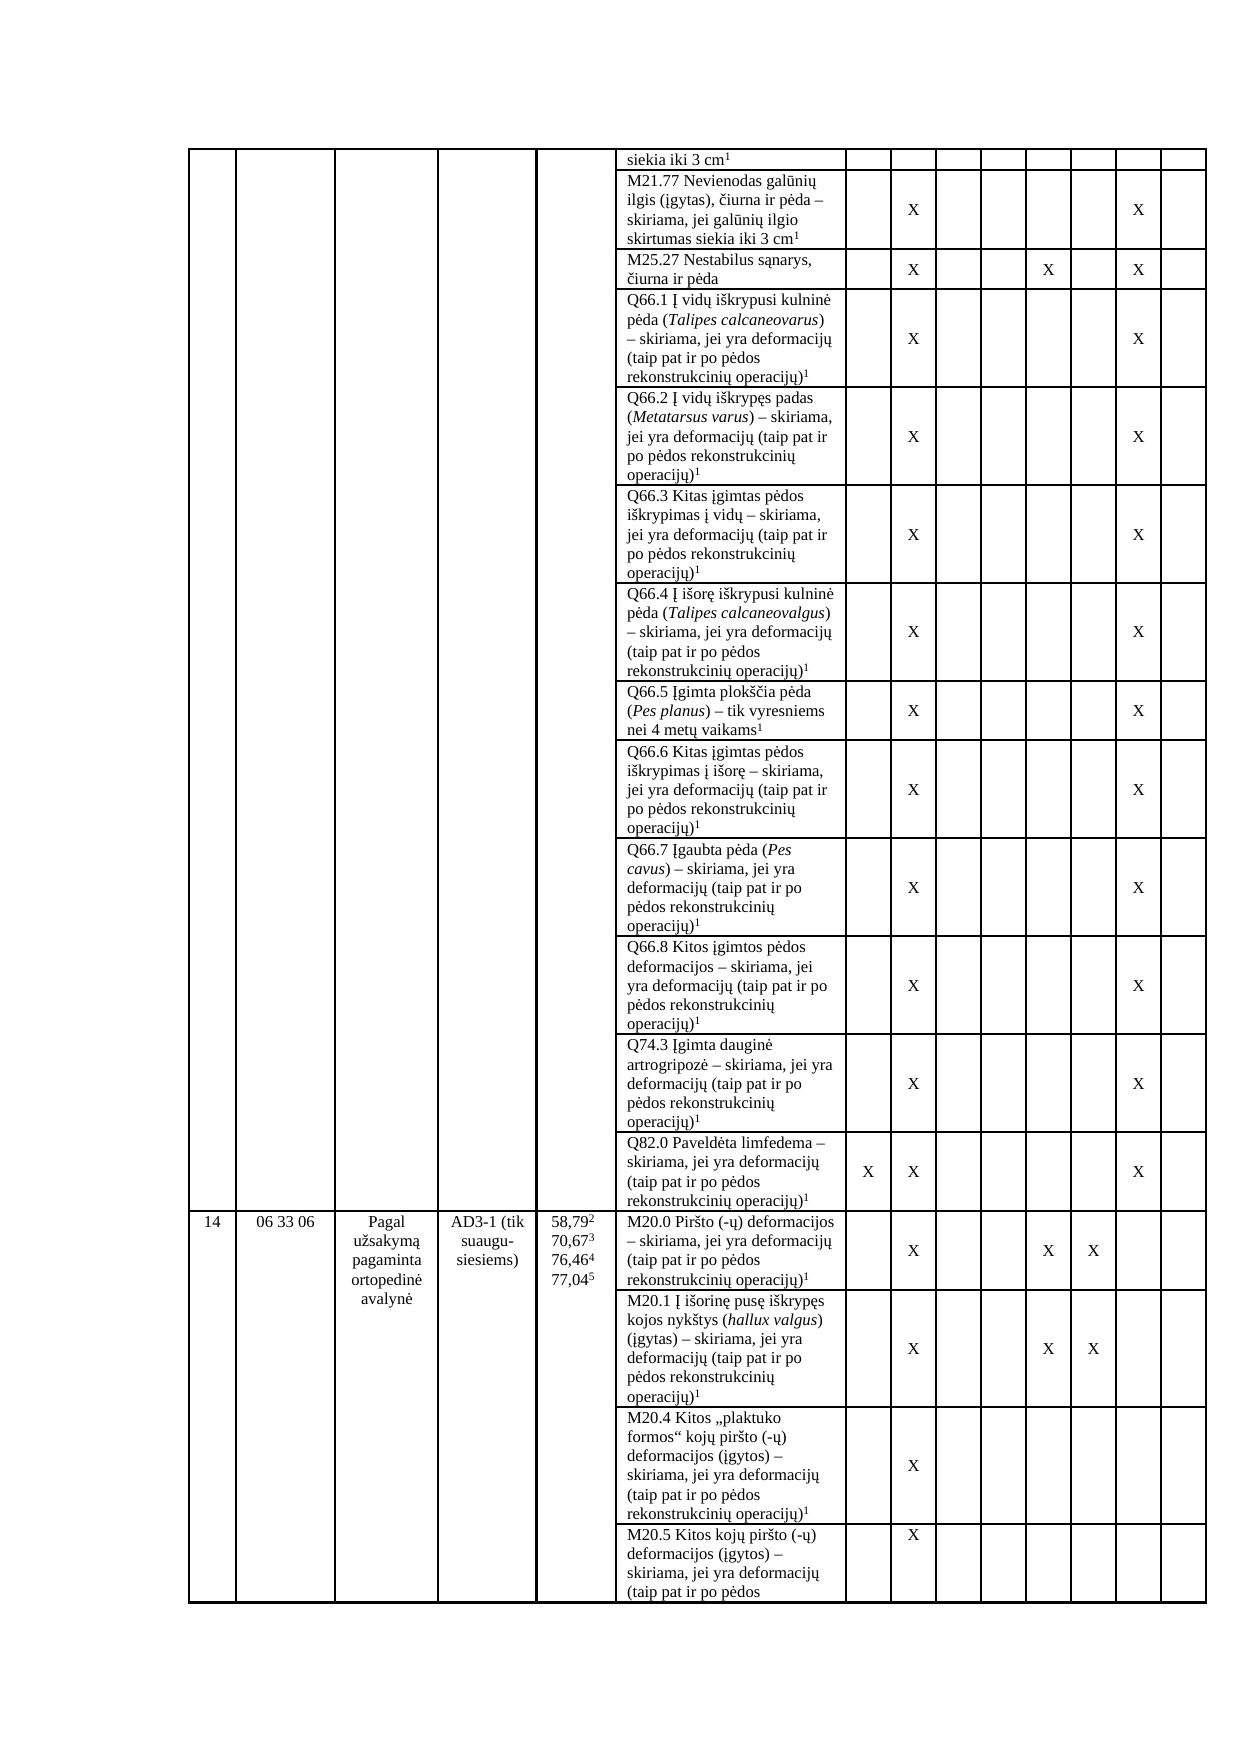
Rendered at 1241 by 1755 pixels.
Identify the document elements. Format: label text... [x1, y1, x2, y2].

table_cell [937, 250, 980, 288]
table_cell [1072, 1133, 1115, 1210]
table_cell [982, 741, 1025, 837]
table_cell [937, 290, 980, 386]
table_cell [1162, 682, 1205, 739]
table_cell [847, 486, 890, 582]
table_cell X [1027, 1291, 1070, 1406]
table_cell [1072, 839, 1115, 935]
table_cell [982, 839, 1025, 935]
table_cell X [892, 171, 935, 248]
table_cell [982, 388, 1025, 484]
table_cell [1162, 250, 1205, 288]
table_cell [982, 486, 1025, 582]
table_cell X [1117, 682, 1160, 739]
table_cell [982, 1408, 1025, 1523]
table_cell [1162, 171, 1205, 248]
table_cell AD3-1 (tik suaugu-siesiems) [439, 1212, 535, 1601]
table_cell [1117, 1212, 1160, 1288]
table_cell X [892, 1035, 935, 1131]
table_cell [982, 584, 1025, 680]
table_cell [937, 486, 980, 582]
table_cell [937, 1212, 980, 1288]
table_cell [847, 1408, 890, 1523]
table_cell X [1072, 1212, 1115, 1288]
table_cell [937, 388, 980, 484]
table_cell [937, 150, 980, 169]
table_cell [538, 150, 615, 1210]
table_cell X [1117, 250, 1160, 288]
table_cell [1117, 1408, 1160, 1523]
table_cell [937, 741, 980, 837]
table_cell [937, 1035, 980, 1131]
table_cell [982, 1525, 1025, 1601]
table_cell [190, 150, 235, 1210]
table_cell [982, 937, 1025, 1033]
table_cell [1027, 290, 1070, 386]
table_cell M20.0 Piršto (-ų) deformacijos – skiriama, jei yra deformacijų (taip pat ir po pėdos rekonstrukcinių operacijų)1 [617, 1212, 845, 1288]
table_cell 14 [190, 1212, 235, 1601]
table_cell M25.27 Nestabilus sąnarys, čiurna ir pėda [617, 250, 845, 288]
table_cell [847, 388, 890, 484]
table_cell Pagal užsakymą pagaminta ortopedinė avalynė [336, 1212, 437, 1601]
table_cell [847, 682, 890, 739]
table_cell Q66.3 Kitas įgimtas pėdos iškrypimas į vidų – skiriama, jei yra deformacijų (taip pat ir po pėdos rekonstrukcinių operacijų)1 [617, 486, 845, 582]
table_cell [1027, 388, 1070, 484]
table_cell [982, 171, 1025, 248]
table_cell [847, 839, 890, 935]
table_cell [847, 741, 890, 837]
table_cell [982, 1291, 1025, 1406]
table_cell [1117, 150, 1160, 169]
table_cell [336, 150, 437, 1210]
table_cell X [892, 250, 935, 288]
table_cell X [1117, 937, 1160, 1033]
table_cell X [892, 682, 935, 739]
table_cell [847, 1291, 890, 1406]
table_cell M20.4 Kitos „plaktuko formos“ kojų piršto (-ų) deformacijos (įgytos) – skiriama, jei yra deformacijų (taip pat ir po pėdos rekonstrukcinių operacijų)1 [617, 1408, 845, 1523]
table_cell X [892, 937, 935, 1033]
table_cell [1072, 250, 1115, 288]
table_cell [982, 150, 1025, 169]
table_cell 06 33 06 [237, 1212, 334, 1601]
table_cell [1027, 486, 1070, 582]
table_cell [1072, 150, 1115, 169]
table_cell X [1117, 741, 1160, 837]
table_cell [982, 1035, 1025, 1131]
table_cell [982, 290, 1025, 386]
table_cell [1162, 1408, 1205, 1523]
table_cell M21.77 Nevienodas galūnių ilgis (įgytas), čiurna ir pėda – skiriama, jei galūnių ilgio skirtumas siekia iki 3 cm1 [617, 171, 845, 248]
table_cell [1027, 171, 1070, 248]
table_cell [847, 1212, 890, 1288]
table_cell X [1117, 486, 1160, 582]
table_cell [937, 584, 980, 680]
table_cell X [892, 388, 935, 484]
table_cell [237, 150, 334, 1210]
table_cell Q66.1 Į vidų iškrypusi kulninė pėda (Talipes calcaneovarus) – skiriama, jei yra deformacijų (taip pat ir po pėdos rekonstrukcinių operacijų)1 [617, 290, 845, 386]
table_cell [982, 250, 1025, 288]
table_cell [1072, 682, 1115, 739]
table_cell [982, 682, 1025, 739]
table_cell X [1117, 584, 1160, 680]
table_cell X [892, 741, 935, 837]
table_cell X [892, 486, 935, 582]
table_cell X [1117, 171, 1160, 248]
table_cell [847, 290, 890, 386]
table_cell [847, 584, 890, 680]
table_cell [937, 937, 980, 1033]
table_cell X [892, 1408, 935, 1523]
table_cell M20.5 Kitos kojų piršto (-ų) deformacijos (įgytos) – skiriama, jei yra deformacijų (taip pat ir po pėdos [617, 1525, 845, 1601]
table_cell [1162, 741, 1205, 837]
table_cell [1072, 1525, 1115, 1601]
table_cell [1072, 171, 1115, 248]
table_cell [847, 1035, 890, 1131]
table_cell 58,792 70,673 76,464 77,045 [538, 1212, 615, 1601]
table_cell [937, 839, 980, 935]
table_cell Q66.7 Įgaubta pėda (Pes cavus) – skiriama, jei yra deformacijų (taip pat ir po pėdos rekonstrukcinių operacijų)1 [617, 839, 845, 935]
table_cell X [1117, 1133, 1160, 1210]
table_cell [937, 1133, 980, 1210]
table_cell [1162, 937, 1205, 1033]
table_cell [1162, 486, 1205, 582]
table_cell [1162, 1035, 1205, 1131]
table_cell [1162, 290, 1205, 386]
table_cell X [1072, 1291, 1115, 1406]
table_cell Q66.2 Į vidų iškrypęs padas (Metatarsus varus) – skiriama, jei yra deformacijų (taip pat ir po pėdos rekonstrukcinių operacijų)1 [617, 388, 845, 484]
table_cell [1072, 1035, 1115, 1131]
table_cell X [1117, 1035, 1160, 1131]
table_cell X [892, 839, 935, 935]
table_cell [1027, 682, 1070, 739]
table_cell [1162, 1133, 1205, 1210]
table_cell [1027, 741, 1070, 837]
table_cell [1117, 1291, 1160, 1406]
table_cell [937, 1525, 980, 1601]
table_cell [937, 171, 980, 248]
table_cell X [1117, 839, 1160, 935]
table_cell [847, 171, 890, 248]
table_cell X [1027, 250, 1070, 288]
table_cell [847, 250, 890, 288]
table_cell [1117, 1525, 1160, 1601]
table_cell X [847, 1133, 890, 1210]
table_cell X [892, 1133, 935, 1210]
table_cell [1027, 1525, 1070, 1601]
table_cell Q74.3 Įgimta dauginė artrogripozė – skiriama, jei yra deformacijų (taip pat ir po pėdos rekonstrukcinių operacijų)1 [617, 1035, 845, 1131]
table_cell M20.1 Į išorinę pusę iškrypęs kojos nykštys (hallux valgus) (įgytas) – skiriama, jei yra deformacijų (taip pat ir po pėdos rekonstrukcinių operacijų)1 [617, 1291, 845, 1406]
table_cell [1027, 839, 1070, 935]
table_cell [1072, 486, 1115, 582]
table_cell [1027, 937, 1070, 1033]
table_cell Q66.6 Kitas įgimtas pėdos iškrypimas į išorę – skiriama, jei yra deformacijų (taip pat ir po pėdos rekonstrukcinių operacijų)1 [617, 741, 845, 837]
table_cell siekia iki 3 cm1 [617, 150, 845, 169]
table_cell [1072, 741, 1115, 837]
table_cell [1072, 388, 1115, 484]
table_cell X [1117, 388, 1160, 484]
table_cell [1027, 1035, 1070, 1131]
table_cell [1072, 290, 1115, 386]
table_cell [439, 150, 535, 1210]
table_cell [937, 682, 980, 739]
table_cell X [1117, 290, 1160, 386]
table_cell Q66.4 Į išorę iškrypusi kulninė pėda (Talipes calcaneovalgus) – skiriama, jei yra deformacijų (taip pat ir po pėdos rekonstrukcinių operacijų)1 [617, 584, 845, 680]
table_cell X [892, 1291, 935, 1406]
table_cell X [892, 1212, 935, 1288]
table_cell [937, 1408, 980, 1523]
table_cell [1027, 150, 1070, 169]
table_cell [1162, 584, 1205, 680]
table_cell Q66.5 Įgimta plokščia pėda (Pes planus) – tik vyresniems nei 4 metų vaikams1 [617, 682, 845, 739]
table_cell X [892, 1525, 935, 1601]
table_cell [1162, 388, 1205, 484]
table_cell [1027, 1408, 1070, 1523]
table_cell X [1027, 1212, 1070, 1288]
table_cell [847, 1525, 890, 1601]
table_cell [892, 150, 935, 169]
table_cell [1162, 1525, 1205, 1601]
table_cell [1072, 584, 1115, 680]
table_cell [1072, 1408, 1115, 1523]
table_cell [1027, 584, 1070, 680]
table_cell X [892, 584, 935, 680]
table_cell Q82.0 Paveldėta limfedema – skiriama, jei yra deformacijų (taip pat ir po pėdos rekonstrukcinių operacijų)1 [617, 1133, 845, 1210]
table_cell X [892, 290, 935, 386]
table_cell [1162, 1291, 1205, 1406]
table_cell [847, 150, 890, 169]
table_cell [1072, 937, 1115, 1033]
table_cell [1162, 150, 1205, 169]
table_cell Q66.8 Kitos įgimtos pėdos deformacijos – skiriama, jei yra deformacijų (taip pat ir po pėdos rekonstrukcinių operacijų)1 [617, 937, 845, 1033]
table_cell [937, 1291, 980, 1406]
table_cell [1027, 1133, 1070, 1210]
table_cell [982, 1212, 1025, 1288]
table_cell [1162, 839, 1205, 935]
table_cell [1162, 1212, 1205, 1288]
table_cell [847, 937, 890, 1033]
table_cell [982, 1133, 1025, 1210]
